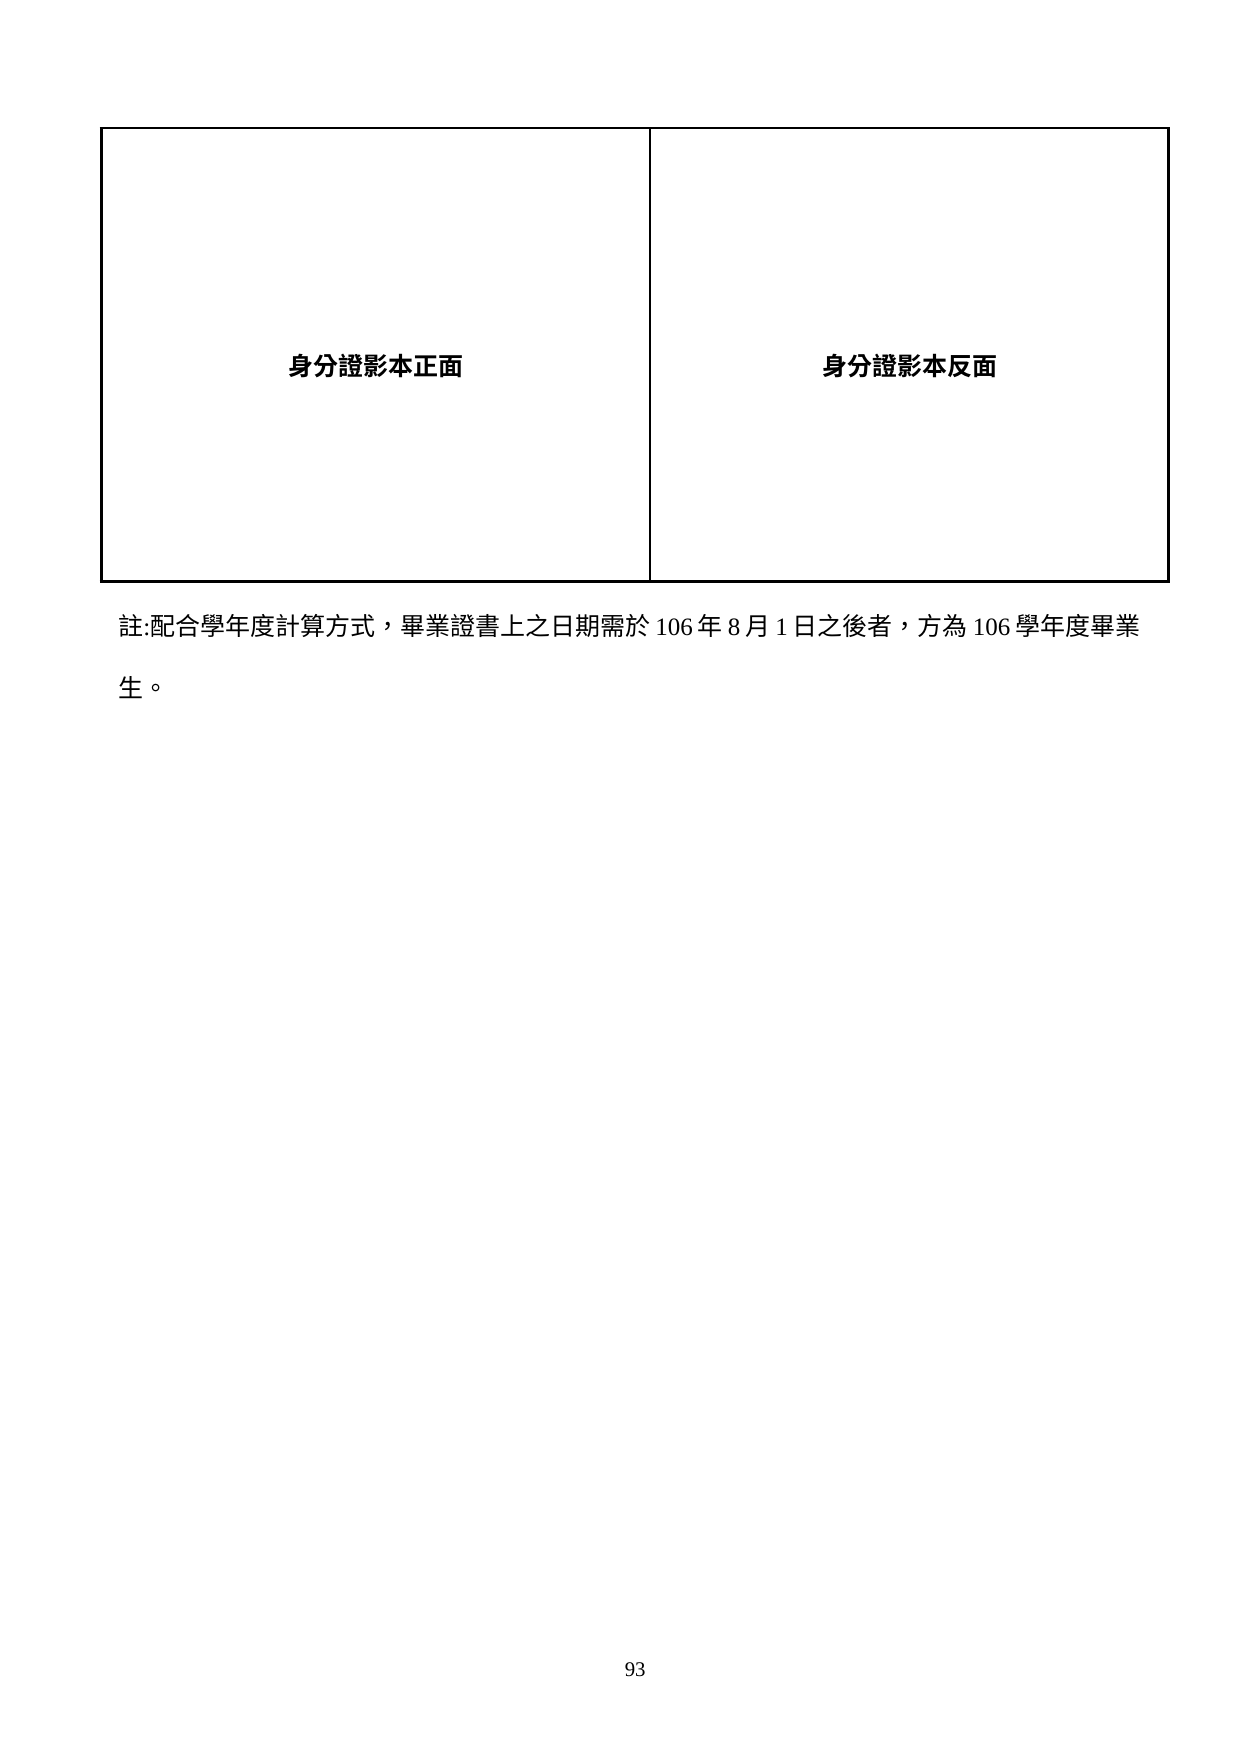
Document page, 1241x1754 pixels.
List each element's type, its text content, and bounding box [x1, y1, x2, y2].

table_cell 身分證影本正面 [103, 129, 649, 579]
text 註:配合學年度計算方式，畢業證書上之日期需於106年8月1日之後者，方為106學年度畢業生。 [118, 583, 1149, 708]
table_cell 身分證影本反面 [651, 129, 1167, 579]
